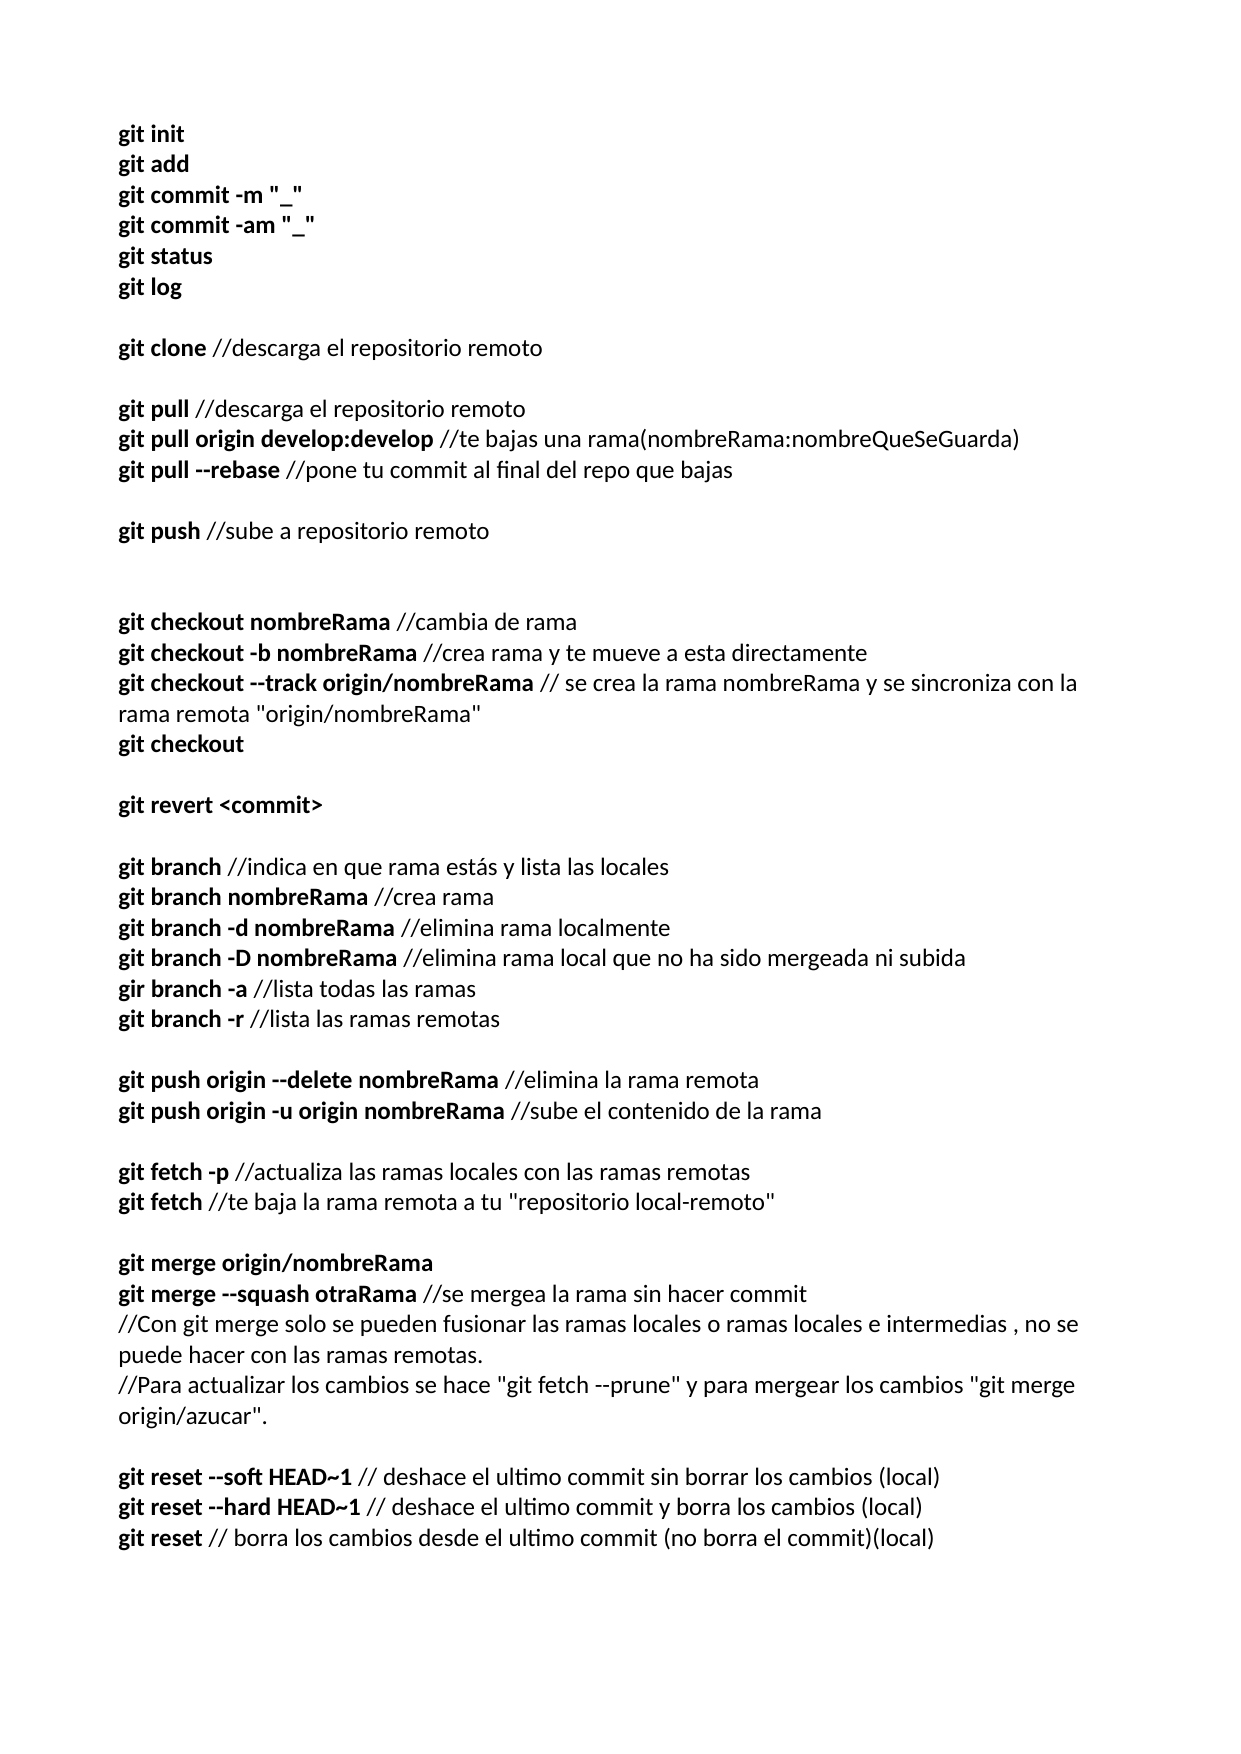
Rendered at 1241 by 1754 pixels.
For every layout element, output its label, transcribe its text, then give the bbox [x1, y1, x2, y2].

text git init git add git commit -m "_" git commit -am "_" git status git log git clone //descarga el repositorio remoto git pull //descarga el repositorio remoto git pull origin develop:develop //te bajas una rama(nombreRama:nombreQueSeGuarda) git pull --rebase //pone tu commit al final del repo que bajas git push //sube a repositorio remoto git checkout nombreRama //cambia de rama git checkout -b nombreRama //crea rama y te mueve a esta directamente git checkout --track origin/nombreRama // se crea la rama nombreRama y se sincroniza con la rama remota "origin/nombreRama" git checkout git revert <commit> git branch //indica en que rama estás y lista las locales git branch nombreRama //crea rama git branch -d nombreRama //elimina rama localmente git branch -D nombreRama //elimina rama local que no ha sido mergeada ni subida gir branch -a //lista todas las ramas git branch -r //lista las ramas remotas git push origin --delete nombreRama //elimina la rama remota git push origin -u origin nombreRama //sube el contenido de la rama git fetch -p //actualiza las ramas locales con las ramas remotas git fetch //te baja la rama remota a tu "repositorio local-remoto" git merge origin/nombreRama git merge --squash otraRama //se mergea la rama sin hacer commit //Con git merge solo se pueden fusionar las ramas locales o ramas locales e intermedias , no se puede hacer con las ramas remotas. //Para actualizar los cambios se hace "git fetch --prune" y para mergear los cambios "git merge origin/azucar". git reset --soft HEAD~1 // deshace el ultimo commit sin borrar los cambios (local) git reset --hard HEAD~1 // deshace el ultimo commit y borra los cambios (local) git reset // borra los cambios desde el ultimo commit (no borra el commit)(local) [118, 118, 1122, 1614]
